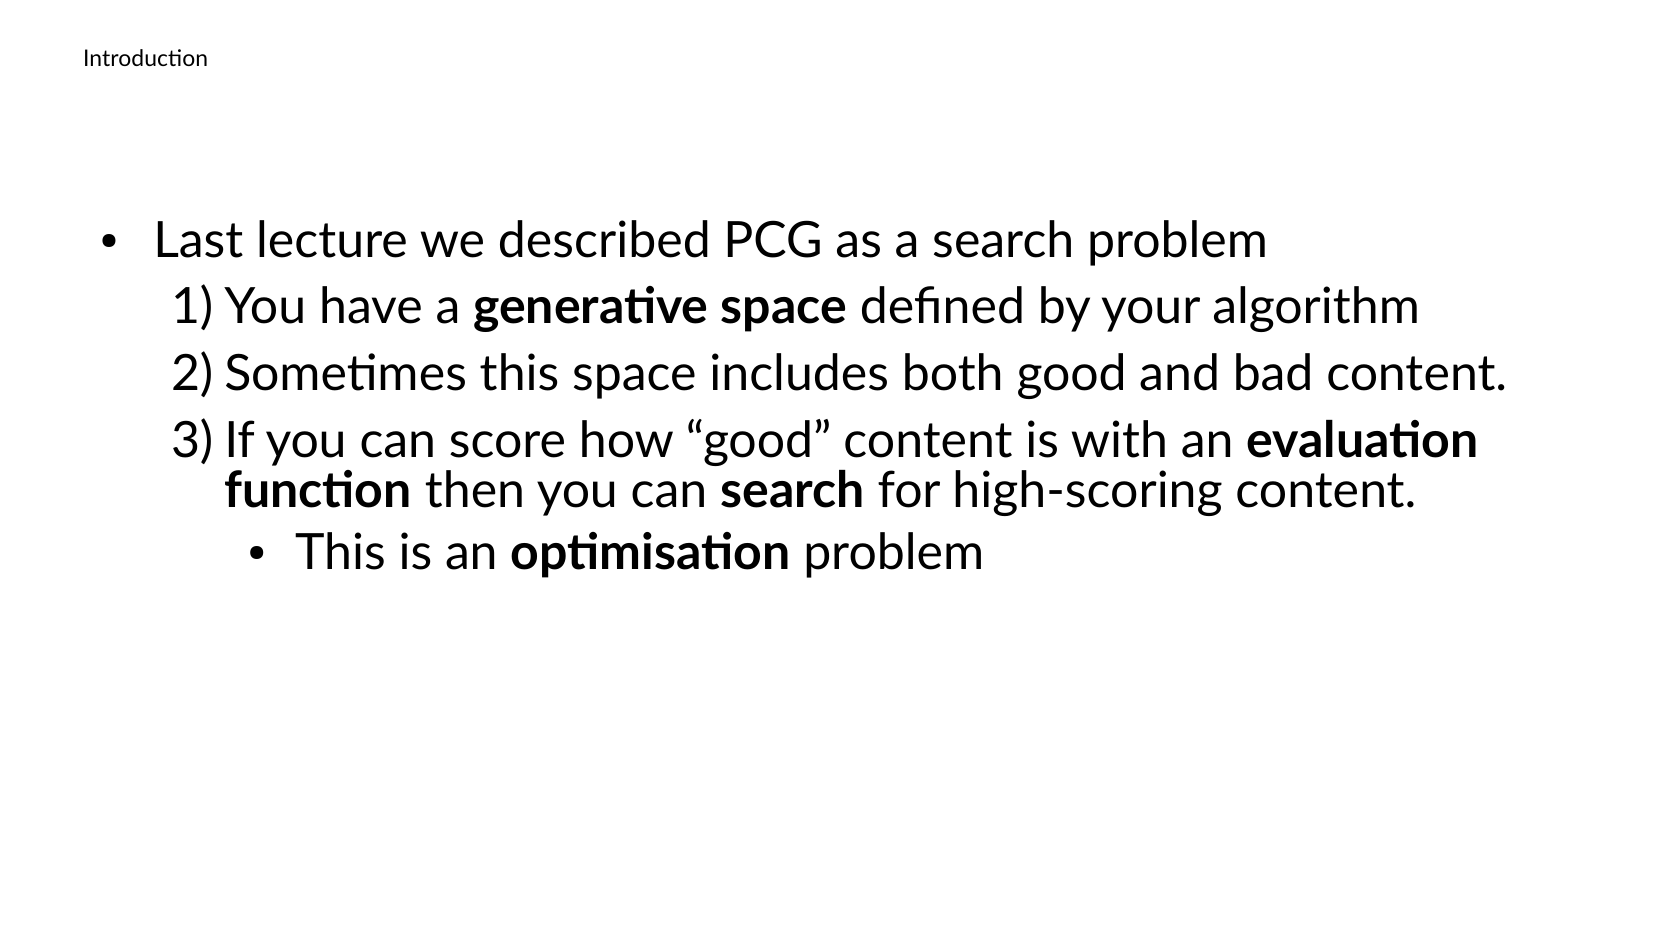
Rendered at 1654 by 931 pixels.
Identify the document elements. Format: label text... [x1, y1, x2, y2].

list Last lecture we described PCG as a search problem You have a generative space defined by your algorithm Sometimes this space includes both good and bad content. If you can score how “good” content is with an evaluation function then you can search for high-scoring content. This is an optimisation problem [82, 217, 1571, 839]
title Introduction [83, 0, 1571, 119]
